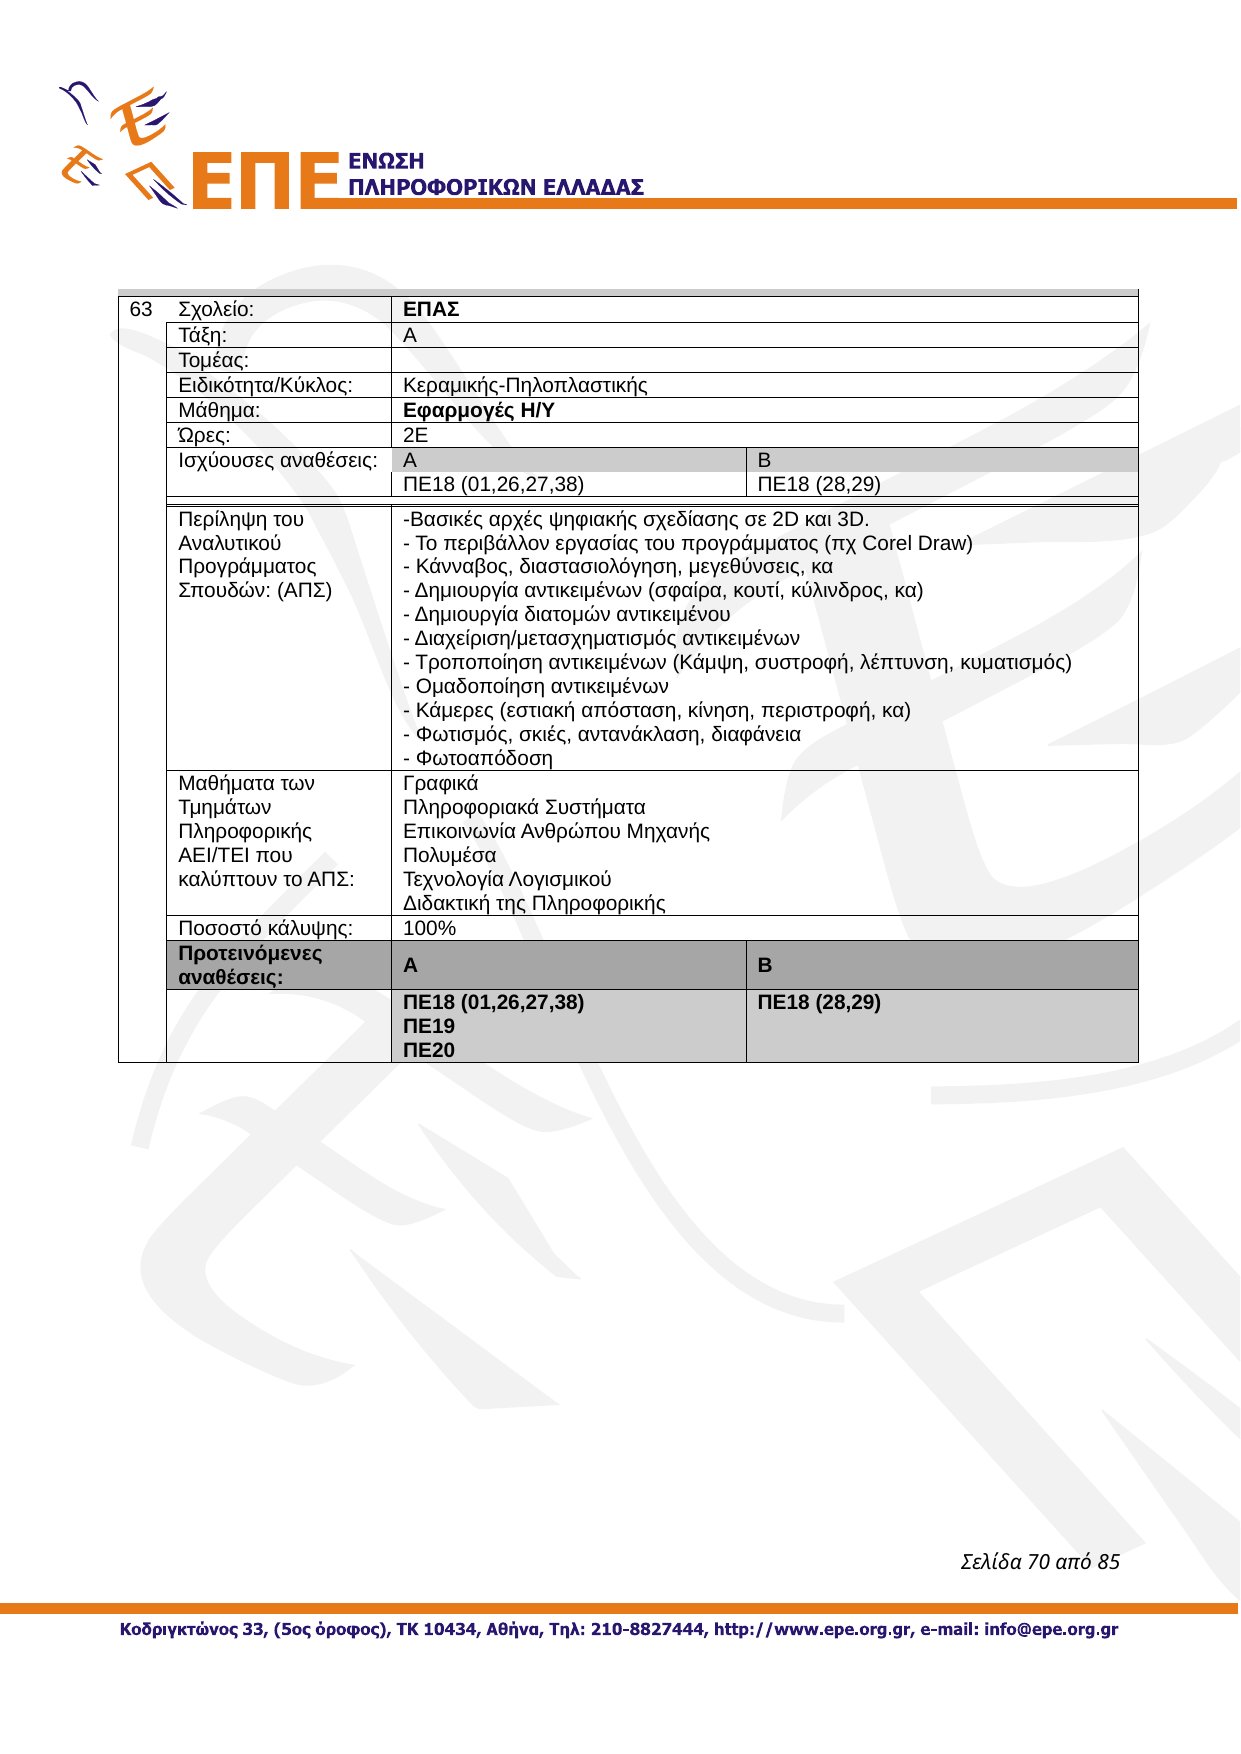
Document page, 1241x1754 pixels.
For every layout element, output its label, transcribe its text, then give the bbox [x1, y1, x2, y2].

table_cell -Βασικές αρχές ψηφιακής σχεδίασης σε 2D και 3D. - Το περιβάλλον εργασίας του προγράμματος (πχ Corel Draw) - Κάνναβος, διαστασιολόγηση, μεγεθύνσεις, κα - Δημιουργία αντικειμένων (σφαίρα, κουτί, κύλινδρος, κα) - Δημιουργία διατομών αντικειμένου - Διαχείριση/μετασχηματισμός αντικειμένων - Τροποποίηση αντικειμένων (Κάμψη, συστροφή, λέπτυνση, κυματισμός) - Ομαδοποίηση αντικειμένων - Κάμερες (εστιακή απόσταση, κίνηση, περιστροφή, κα) - Φωτισμός, σκιές, αντανάκλαση, διαφάνεια - Φωτοαπόδοση [392, 507, 1138, 770]
table_cell 63 [119, 297, 167, 1062]
table_cell Α [392, 323, 1138, 347]
table_header Α [392, 448, 746, 472]
table_header [392, 289, 1138, 296]
table_cell Τομέας: [167, 348, 391, 372]
table_header [167, 289, 392, 296]
table_cell 100% [392, 916, 1138, 940]
table_cell Ισχύουσες αναθέσεις: [167, 448, 392, 496]
table_header [118, 289, 167, 296]
table_cell Προτεινόμενες αναθέσεις: [167, 941, 391, 989]
table_cell [167, 990, 391, 1062]
table_cell Μαθήματα των Τμημάτων Πληροφορικής ΑΕΙ/ΤΕΙ που καλύπτουν το ΑΠΣ: [167, 771, 391, 915]
table_cell ΠΕ18 (28,29) [747, 472, 1138, 496]
table_cell Κεραμικής-Πηλοπλαστικής [392, 373, 1138, 397]
table_cell Γραφικά Πληροφοριακά Συστήματα Επικοινωνία Ανθρώπου Μηχανής Πολυμέσα Τεχνολογία Λογισμικού Διδακτική της Πληροφορικής [392, 771, 1138, 915]
table_header Σχολείο: [167, 297, 391, 322]
table_cell Ποσοστό κάλυψης: [167, 916, 391, 940]
table_cell ΠΕ18 (01,26,27,38) [392, 472, 746, 496]
table_header Β [747, 448, 1138, 472]
table_cell Τάξη: [167, 323, 391, 347]
table_cell Α [392, 941, 746, 989]
table_cell [167, 497, 392, 504]
table_cell Ειδικότητα/Κύκλος: [167, 373, 391, 397]
table_header ΕΠΑΣ [392, 297, 1138, 322]
table_cell Μάθημα: [167, 398, 391, 422]
table_cell [392, 497, 1138, 504]
table_cell Β [747, 941, 1138, 989]
table_cell Εφαρμογές Η/Υ [392, 398, 1138, 422]
table_cell Ώρες: [167, 423, 391, 447]
table_cell ΠΕ18 (28,29) [747, 990, 1138, 1062]
table_cell 2Ε [392, 423, 1138, 447]
table_cell ΠΕ18 (01,26,27,38) ΠΕ19 ΠΕ20 [392, 990, 746, 1062]
table_cell Περίληψη του Αναλυτικού Προγράμματος Σπουδών: (ΑΠΣ) [167, 507, 391, 770]
table_cell [392, 348, 1138, 372]
